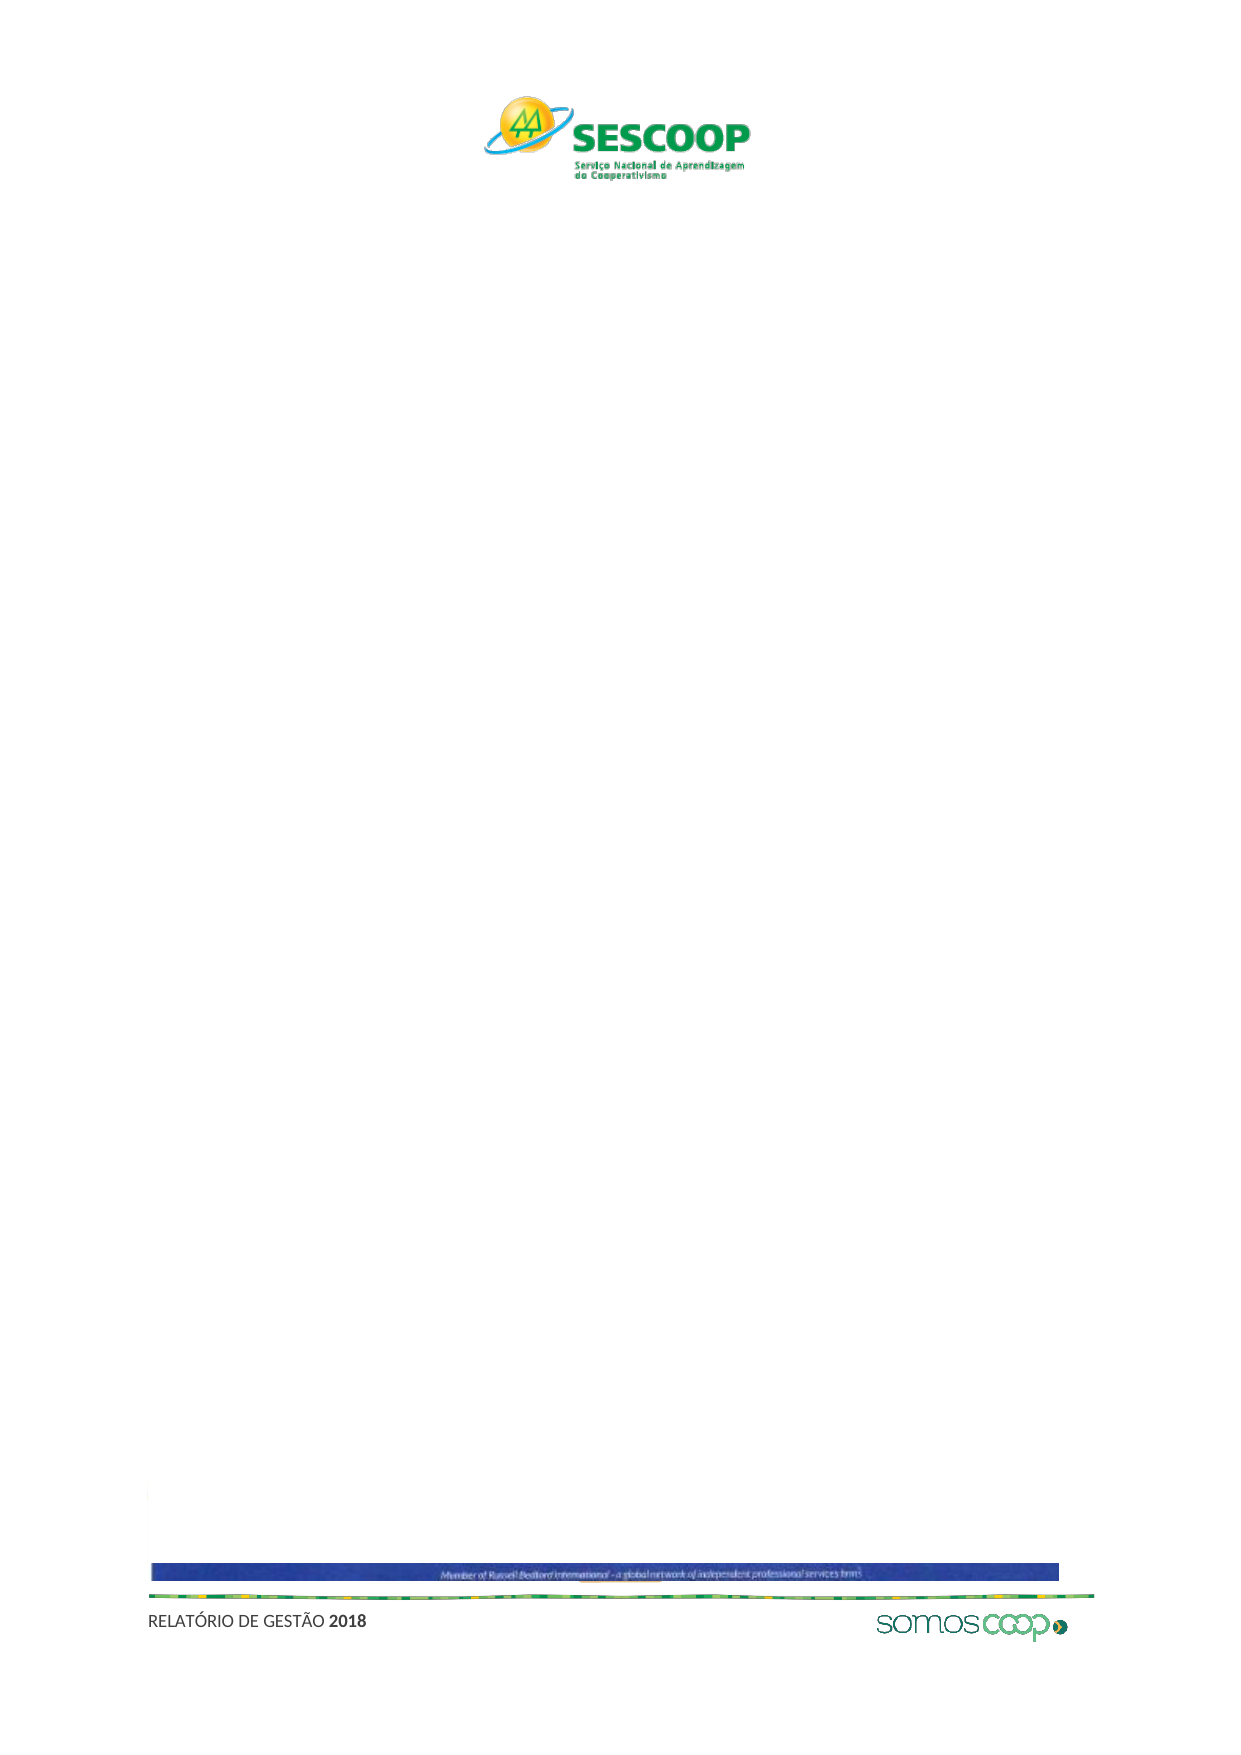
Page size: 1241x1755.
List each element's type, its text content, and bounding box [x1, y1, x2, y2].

text 79 [184, 1531, 1059, 1557]
